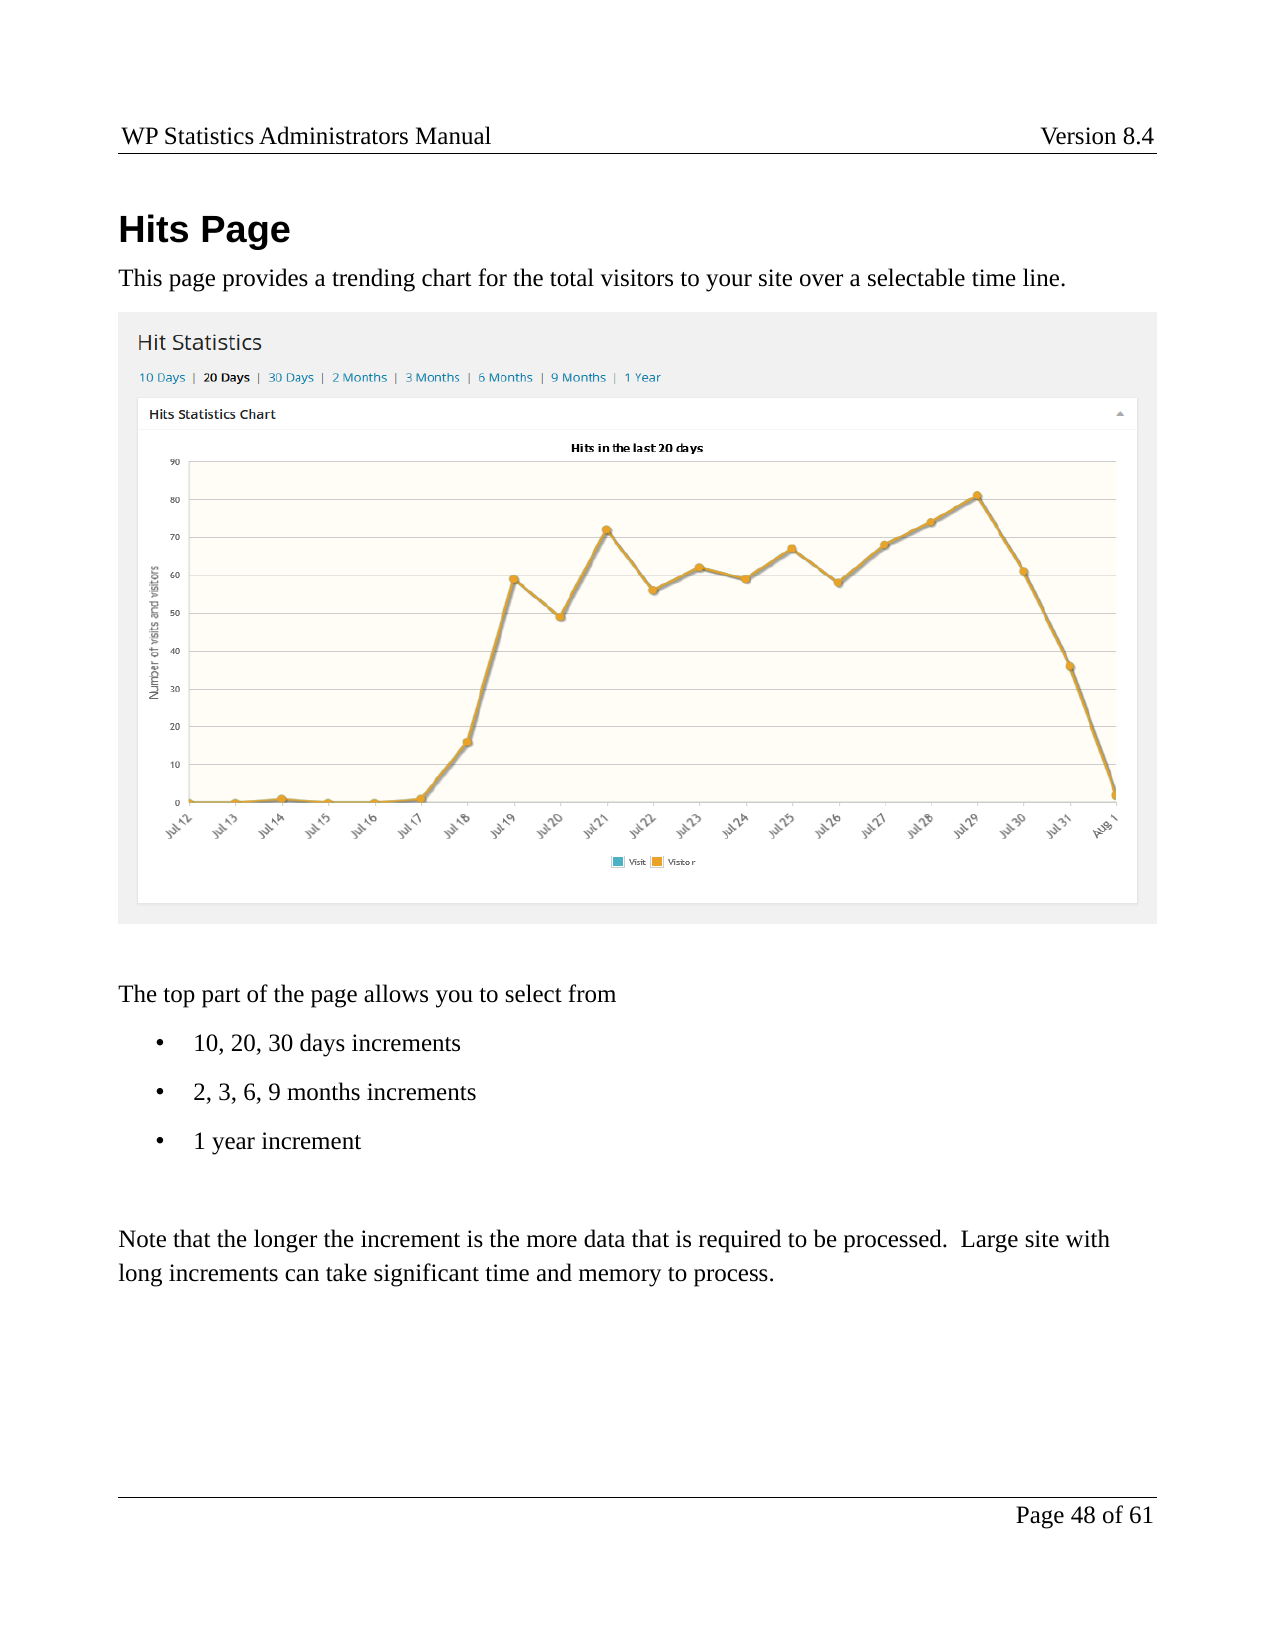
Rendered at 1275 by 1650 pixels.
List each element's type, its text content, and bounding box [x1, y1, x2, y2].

list 2, 3, 6, 9 months increments [156, 1077, 1157, 1106]
subtitle Hits Page [118, 207, 1157, 251]
picture [118, 312, 1157, 924]
list 10, 20, 30 days increments [156, 1028, 1157, 1056]
text Note that the longer the increment is the more data that is required to be processed. Large site with long increments can take significant time and memory to process. [118, 1224, 1157, 1287]
text The top part of the page allows you to select from [118, 979, 1157, 1007]
list 1 year increment [156, 1126, 1157, 1154]
text This page provides a trending chart for the total visitors to your site over a selectable time line. [118, 263, 1157, 292]
